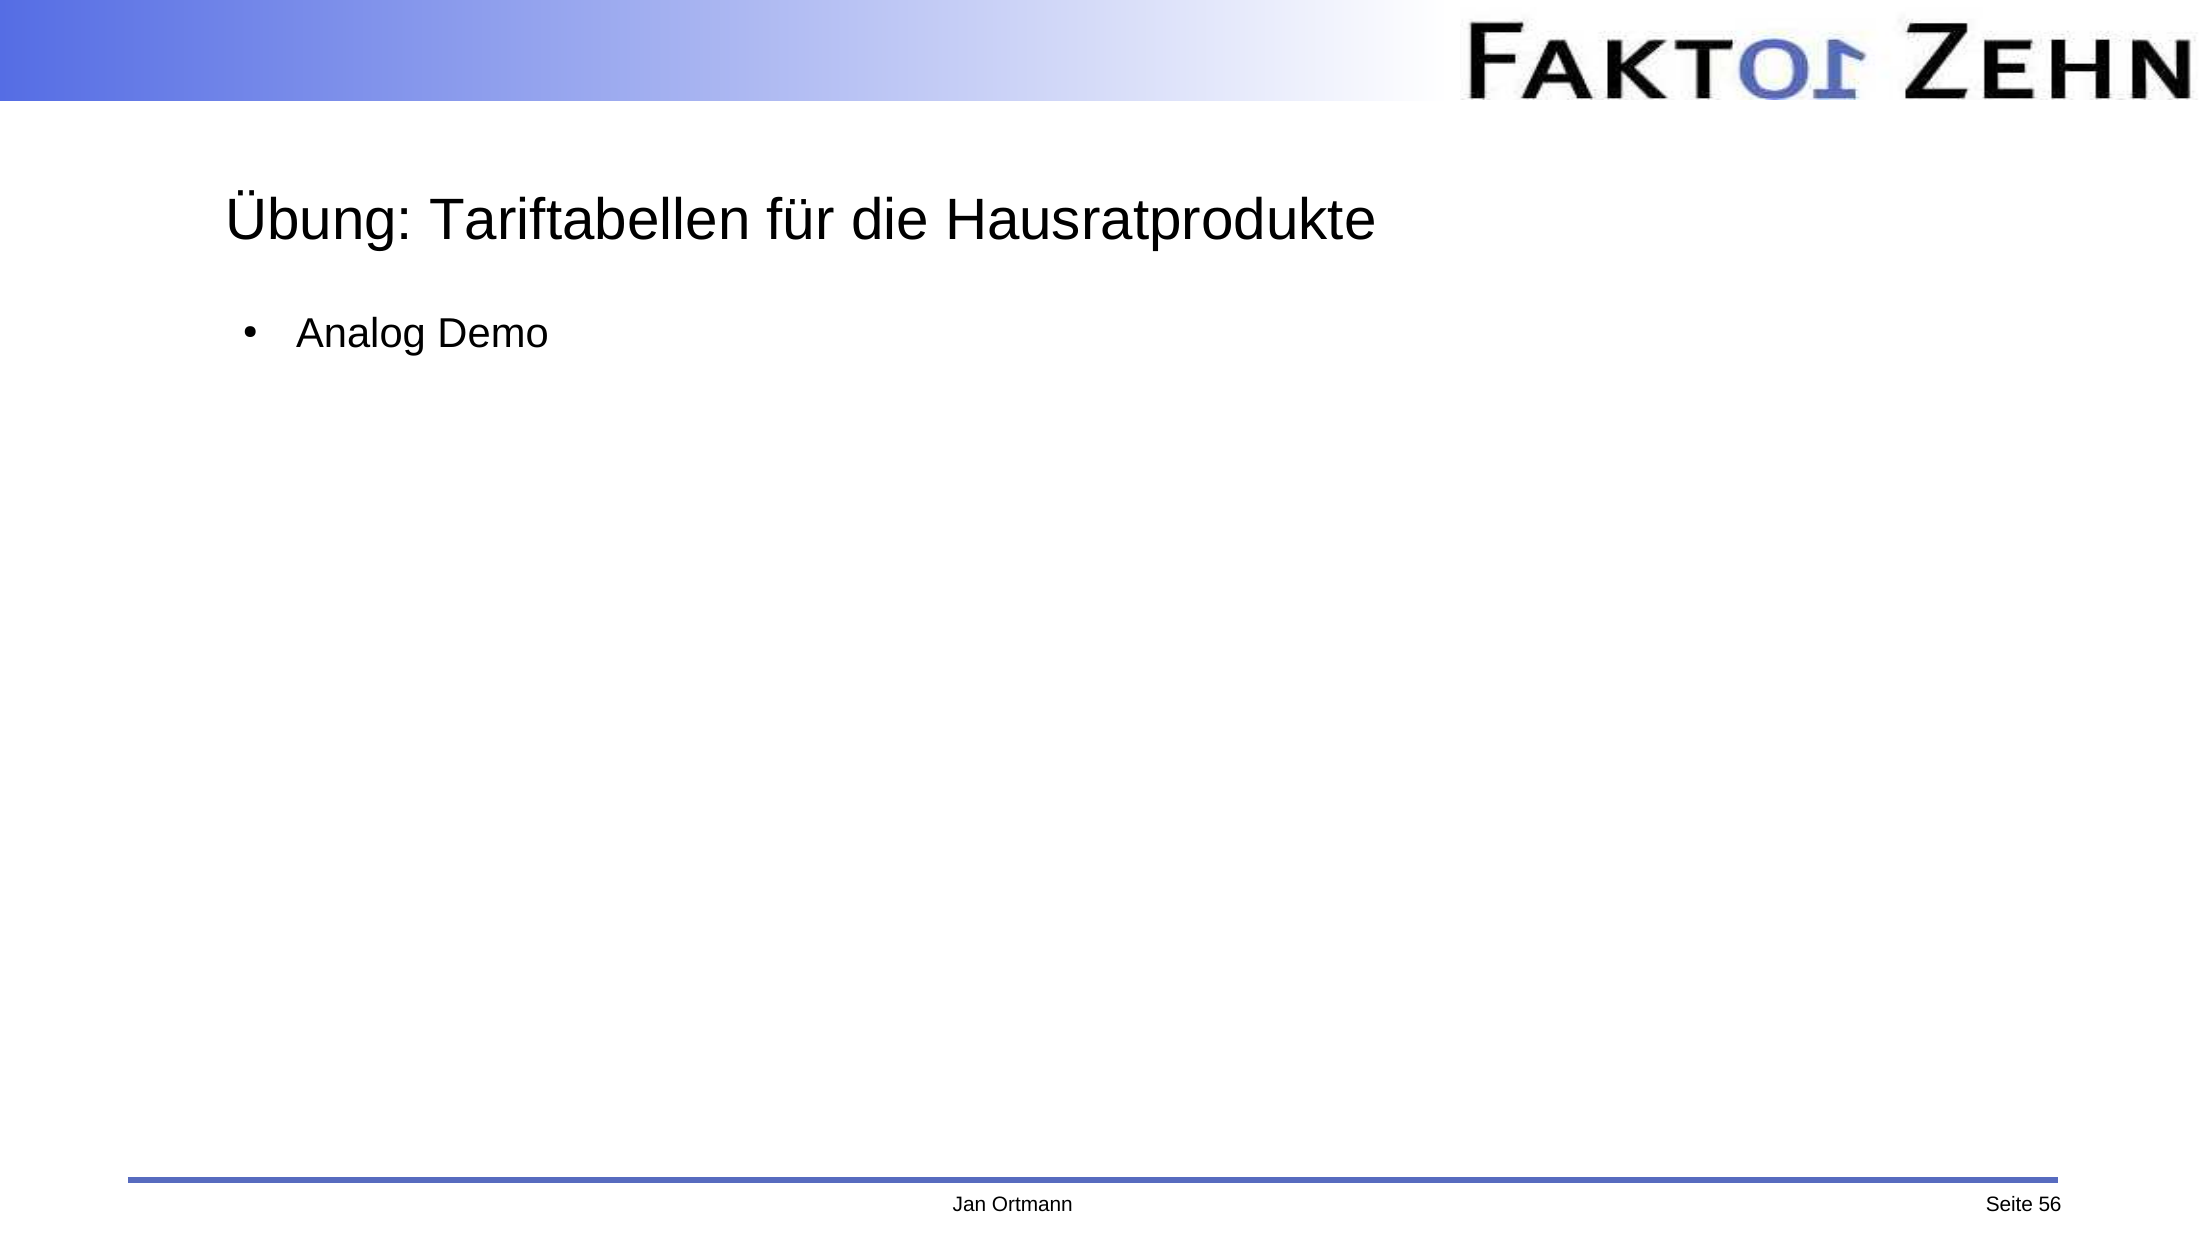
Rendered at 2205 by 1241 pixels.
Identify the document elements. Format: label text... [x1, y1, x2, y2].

title Übung: Tariftabellen für die Hausratprodukte [225, 142, 1981, 296]
list Analog Demo [225, 310, 1981, 1078]
picture [1460, 7, 2202, 100]
